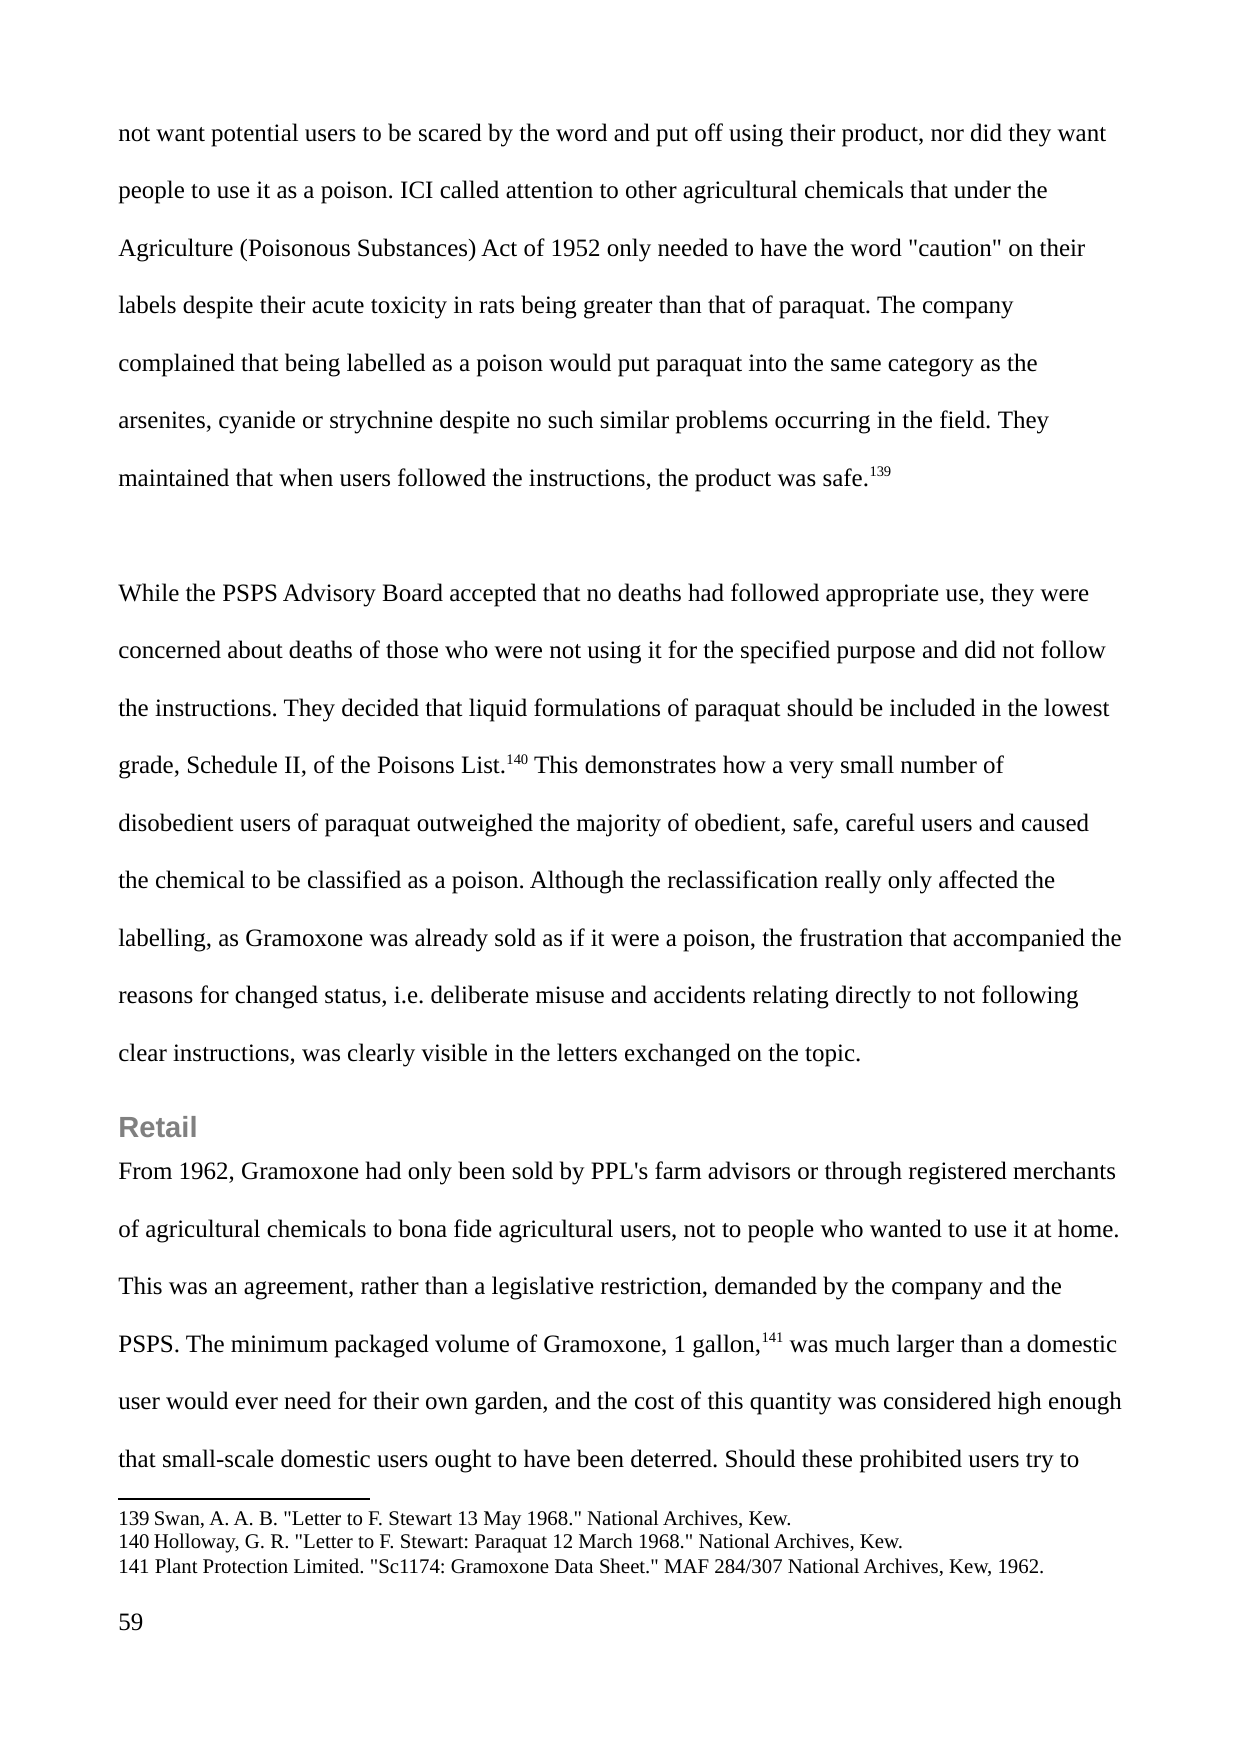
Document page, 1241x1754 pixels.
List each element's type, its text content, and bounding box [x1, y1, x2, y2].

text Holloway, G. R. "Letter to F. Stewart: Paraquat 12 March 1968." National Archives, Kew. [118, 1529, 1122, 1553]
subtitle Retail [118, 1110, 1122, 1144]
text not want potential users to be scared by the word and put off using their product, nor did they want people to use it as a poison. ICI called attention to other agricultural chemicals that under the Agriculture (Poisonous Substances) Act of 1952 only needed to have the word "caution" on their labels despite their acute toxicity in rats being greater than that of paraquat. The company complained that being labelled as a poison would put paraquat into the same category as the arsenites, cyanide or strychnine despite no such similar problems occurring in the field. They maintained that when users followed the instructions, the product was safe. [118, 118, 1122, 492]
text Swan, A. A. B. "Letter to F. Stewart 13 May 1968." National Archives, Kew. [118, 1505, 1122, 1529]
text While the PSPS Advisory Board accepted that no deaths had followed appropriate use, they were concerned about deaths of those who were not using it for the specified purpose and did not follow the instructions. They decided that liquid formulations of paraquat should be included in the lowest grade, Schedule II, of the Poisons List. This demonstrates how a very small number of disobedient users of paraquat outweighed the majority of obedient, safe, careful users and caused the chemical to be classified as a poison. Although the reclassification really only affected the labelling, as Gramoxone was already sold as if it were a poison, the frustration that accompanied the reasons for changed status, i.e. deliberate misuse and accidents relating directly to not following clear instructions, was clearly visible in the letters exchanged on the topic. [118, 578, 1122, 1067]
text From 1962, Gramoxone had only been sold by PPL's farm advisors or through registered merchants of agricultural chemicals to bona fide agricultural users, not to people who wanted to use it at home. This was an agreement, rather than a legislative restriction, demanded by the company and the PSPS. The minimum packaged volume of Gramoxone, 1 gallon, was much larger than a domestic user would ever need for their own garden, and the cost of this quantity was considered high enough that small-scale domestic users ought to have been deterred. Should these prohibited users try to [118, 1156, 1122, 1472]
text Plant Protection Limited. "Sc1174: Gramoxone Data Sheet." MAF 284/307 National Archives, Kew, 1962. [118, 1553, 1122, 1578]
